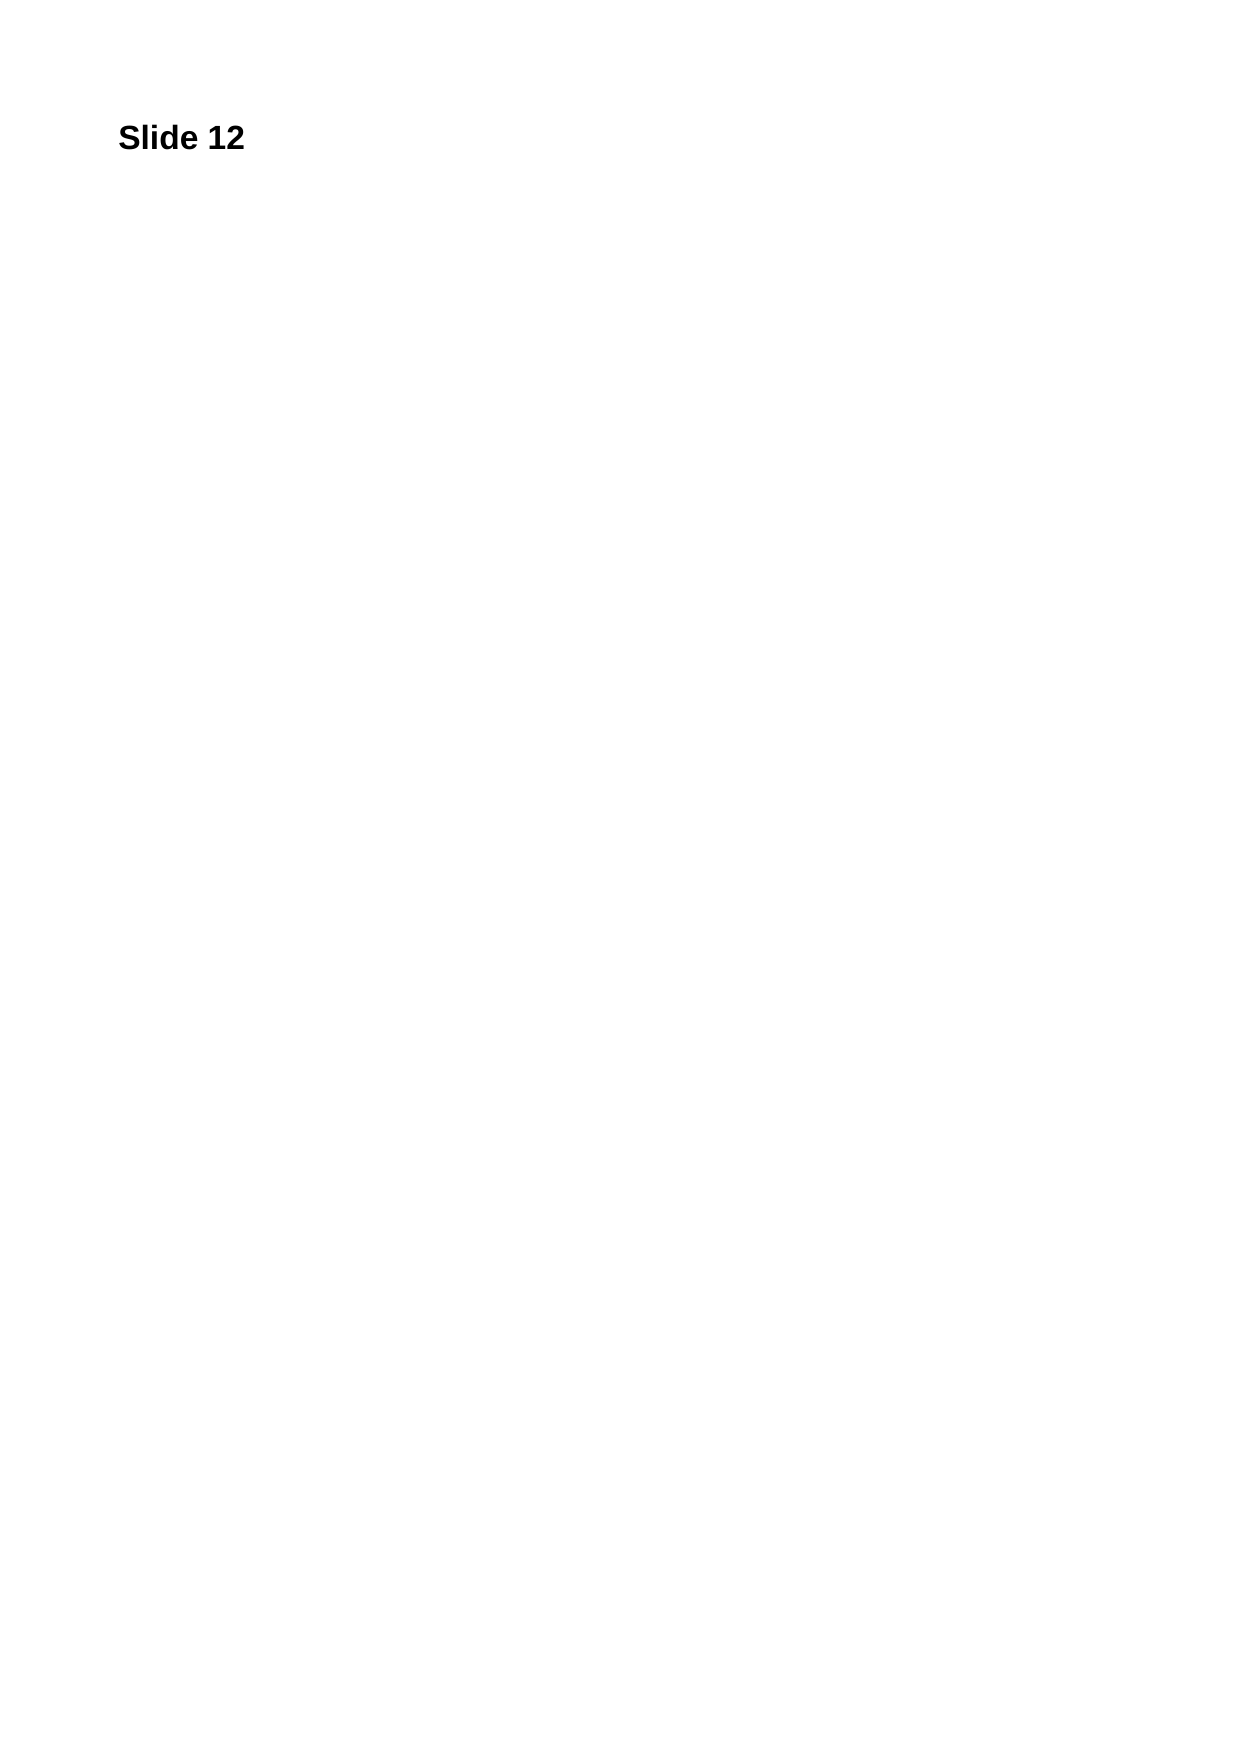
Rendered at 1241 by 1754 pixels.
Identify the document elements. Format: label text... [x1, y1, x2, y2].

subtitle Slide 12 [118, 118, 1122, 157]
